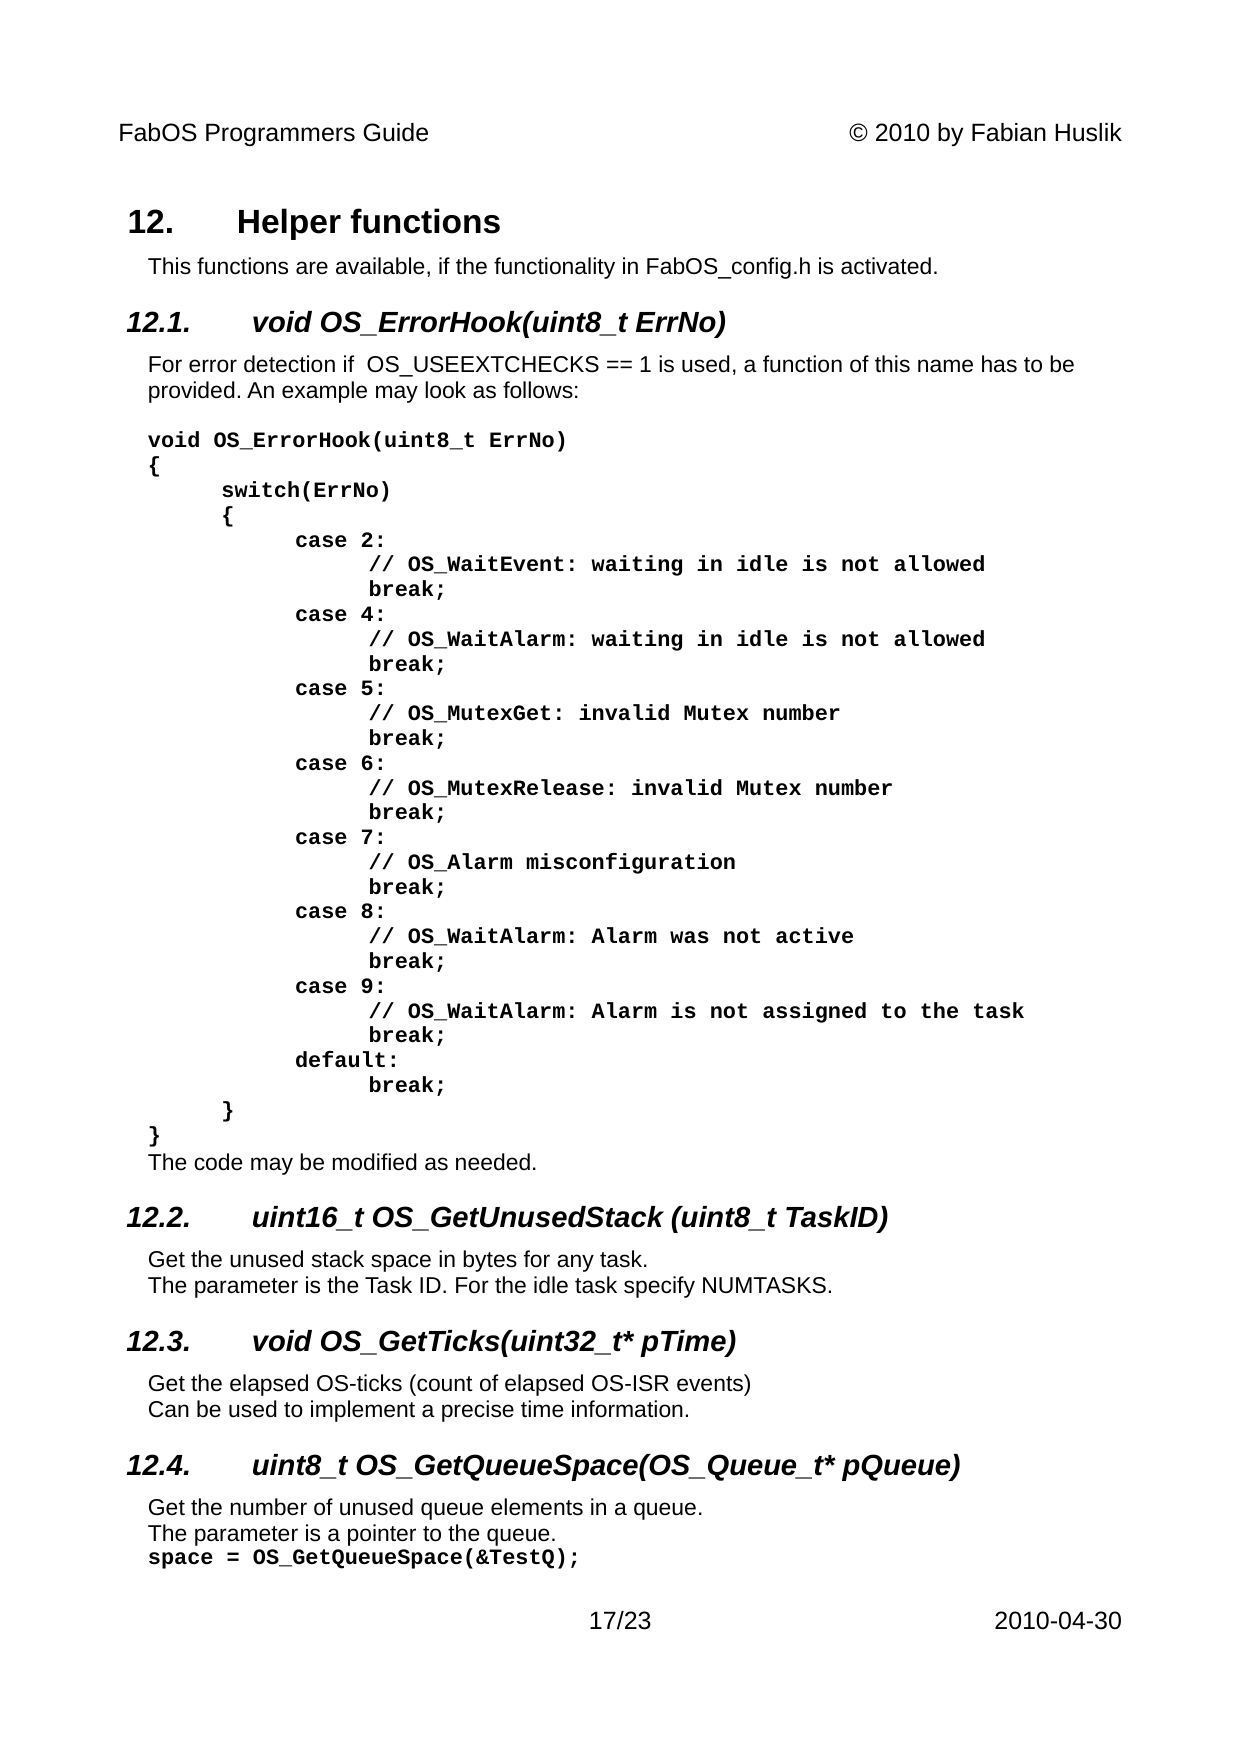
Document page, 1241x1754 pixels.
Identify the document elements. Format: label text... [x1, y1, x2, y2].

text space = OS_GetQueueSpace(&TestQ); [148, 1546, 1122, 1571]
text break; [148, 876, 1122, 901]
text // OS_WaitEvent: waiting in idle is not allowed [148, 554, 1122, 578]
text break; [148, 653, 1122, 678]
text break; [148, 1025, 1122, 1049]
text Get the number of unused queue elements in a queue. [148, 1493, 1122, 1520]
text // OS_MutexRelease: invalid Mutex number [148, 777, 1122, 802]
text } [148, 1099, 1122, 1124]
text void OS_ErrorHook(uint8_t ErrNo) [148, 430, 1122, 454]
text case 5: [148, 678, 1122, 702]
text // OS_WaitAlarm: waiting in idle is not allowed [148, 628, 1122, 653]
text break; [148, 727, 1122, 752]
text case 2: [148, 529, 1122, 554]
text break; [148, 802, 1122, 826]
text case 7: [148, 826, 1122, 851]
text case 8: [148, 901, 1122, 926]
subtitle uint8_t OS_GetQueueSpace(OS_Queue_t* pQueue) [118, 1447, 1122, 1481]
text This functions are available, if the functionality in FabOS_config.h is activated. [148, 253, 1122, 279]
text Get the elapsed OS-ticks (count of elapsed OS-ISR events) [148, 1370, 1122, 1396]
text break; [148, 578, 1122, 603]
text // OS_WaitAlarm: Alarm was not active [148, 926, 1122, 950]
text The parameter is the Task ID. For the idle task specify NUMTASKS. [148, 1272, 1122, 1299]
text Can be used to implement a precise time information. [148, 1396, 1122, 1422]
subtitle uint16_t OS_GetUnusedStack (uint8_t TaskID) [118, 1200, 1122, 1233]
text break; [148, 950, 1122, 975]
text // OS_WaitAlarm: Alarm is not assigned to the task [148, 1000, 1122, 1025]
subtitle Helper functions [118, 202, 1122, 241]
text The parameter is a pointer to the queue. [148, 1520, 1122, 1546]
text Get the unused stack space in bytes for any task. [148, 1246, 1122, 1272]
text // OS_Alarm misconfiguration [148, 851, 1122, 876]
subtitle void OS_ErrorHook(uint8_t ErrNo) [118, 304, 1122, 338]
text // OS_MutexGet: invalid Mutex number [148, 702, 1122, 727]
text case 4: [148, 603, 1122, 628]
text The code may be modified as needed. [148, 1149, 1122, 1175]
text default: [148, 1049, 1122, 1074]
subtitle void OS_GetTicks(uint32_t* pTime) [118, 1324, 1122, 1357]
text } [148, 1124, 1122, 1149]
text For error detection if OS_USEEXTCHECKS == 1 is used, a function of this name has to be provided. An example may look as follows: [148, 351, 1122, 403]
text case 9: [148, 975, 1122, 1000]
text case 6: [148, 752, 1122, 777]
text { [148, 504, 1122, 529]
text switch(ErrNo) [148, 479, 1122, 504]
text { [148, 454, 1122, 479]
text break; [148, 1074, 1122, 1099]
